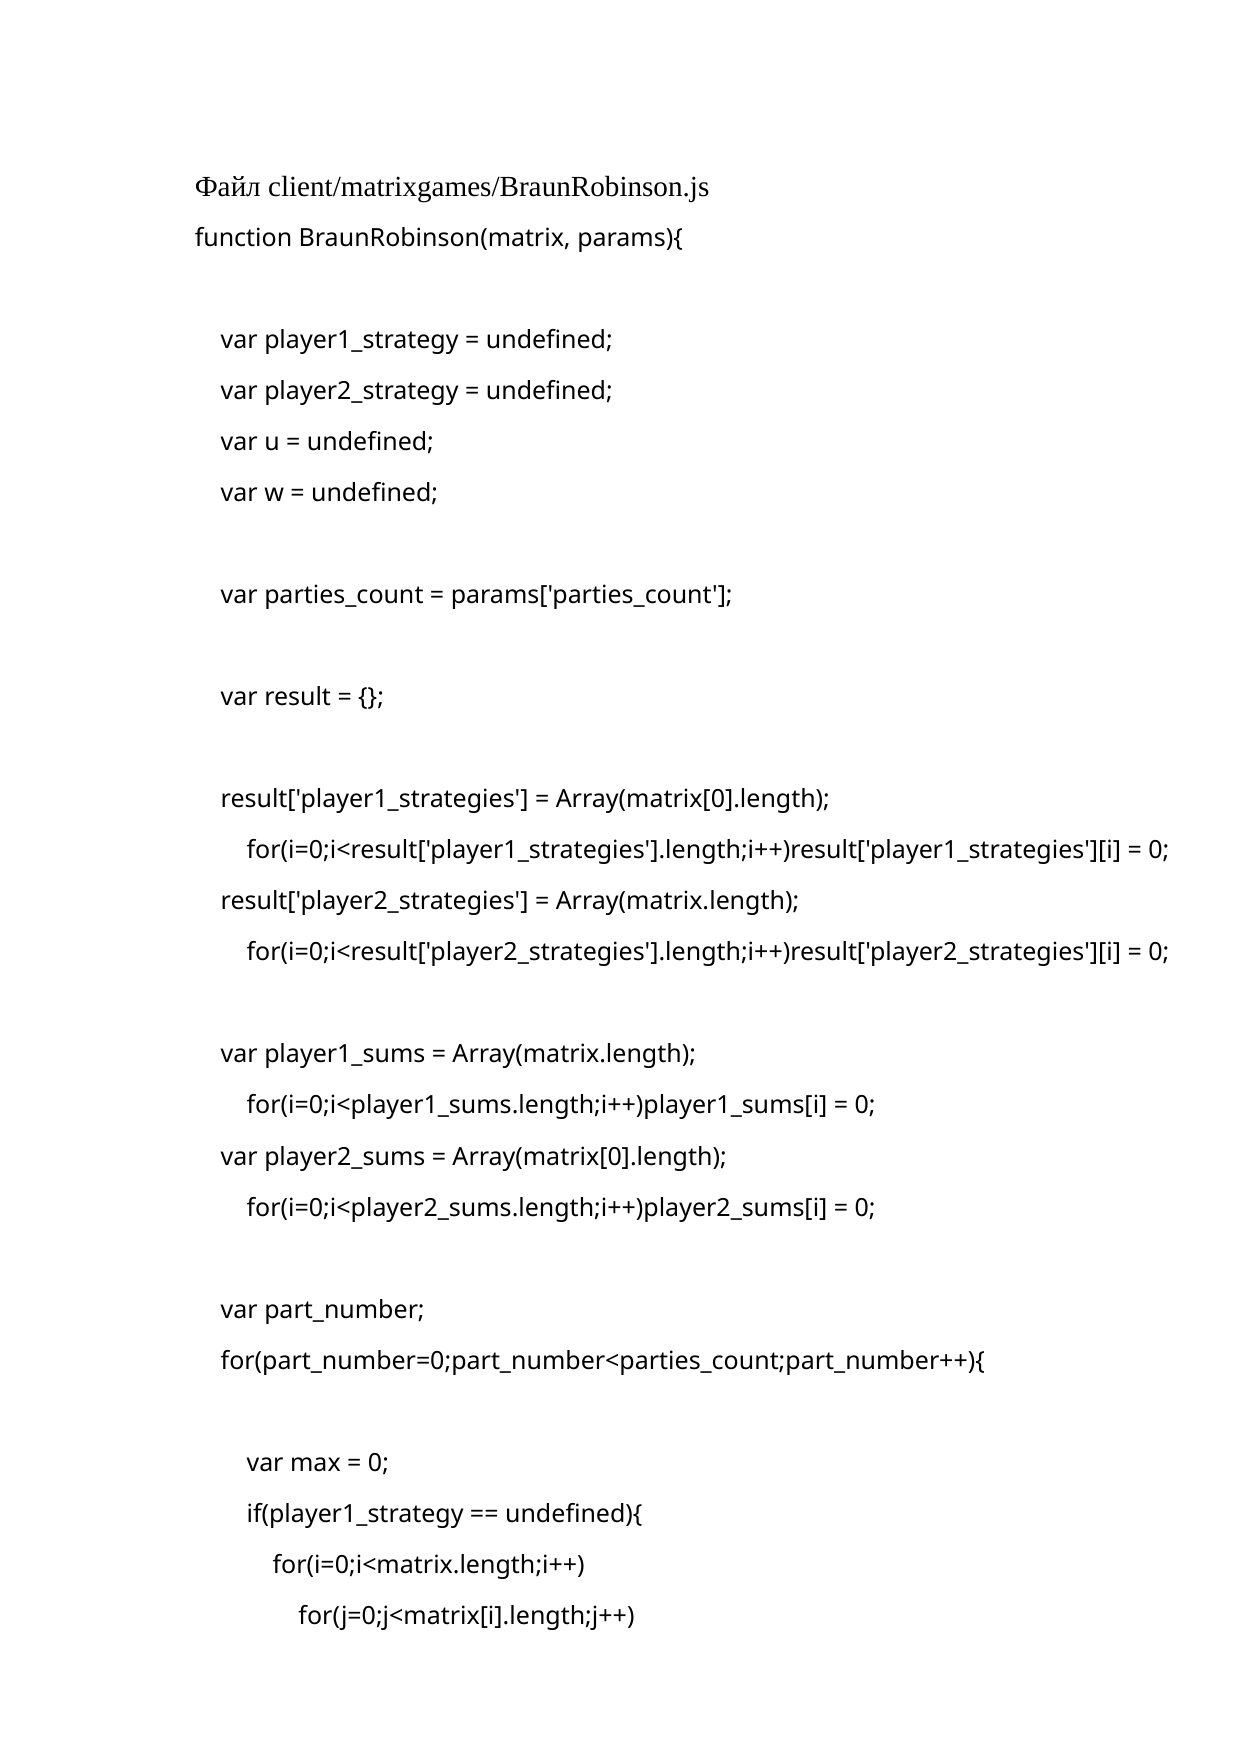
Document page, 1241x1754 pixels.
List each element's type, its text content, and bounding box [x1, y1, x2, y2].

text for(i=0;i<player1_sums.length;i++)player1_sums[i] = 0; [118, 1087, 1181, 1121]
text for(i=0;i<result['player2_strategies'].length;i++)result['player2_strategies'][i] = 0; [118, 934, 1181, 968]
text var part_number; [118, 1291, 1181, 1325]
text var u = undefined; [118, 424, 1181, 458]
text for(j=0;j<matrix[i].length;j++) [118, 1598, 1181, 1632]
text var player1_sums = Array(matrix.length); [118, 1036, 1181, 1070]
text for(i=0;i<matrix.length;i++) [118, 1547, 1181, 1581]
text result['player2_strategies'] = Array(matrix.length); [118, 883, 1181, 917]
text var max = 0; [118, 1444, 1181, 1478]
text var w = undefined; [118, 475, 1181, 509]
text function BraunRobinson(matrix, params){ [118, 219, 1181, 253]
text result['player1_strategies'] = Array(matrix[0].length); [118, 781, 1181, 815]
text var player2_sums = Array(matrix[0].length); [118, 1138, 1181, 1172]
text if(player1_strategy == undefined){ [118, 1496, 1181, 1529]
text var parties_count = params['parties_count']; [118, 577, 1181, 611]
text for(part_number=0;part_number<parties_count;part_number++){ [118, 1342, 1181, 1376]
text for(i=0;i<player2_sums.length;i++)player2_sums[i] = 0; [118, 1189, 1181, 1223]
text var result = {}; [118, 679, 1181, 713]
text var player1_strategy = undefined; [118, 322, 1181, 356]
text var player2_strategy = undefined; [118, 373, 1181, 407]
text Файл client/matrixgames/BraunRobinson.js [118, 169, 1181, 203]
text for(i=0;i<result['player1_strategies'].length;i++)result['player1_strategies'][i] = 0; [118, 832, 1181, 866]
